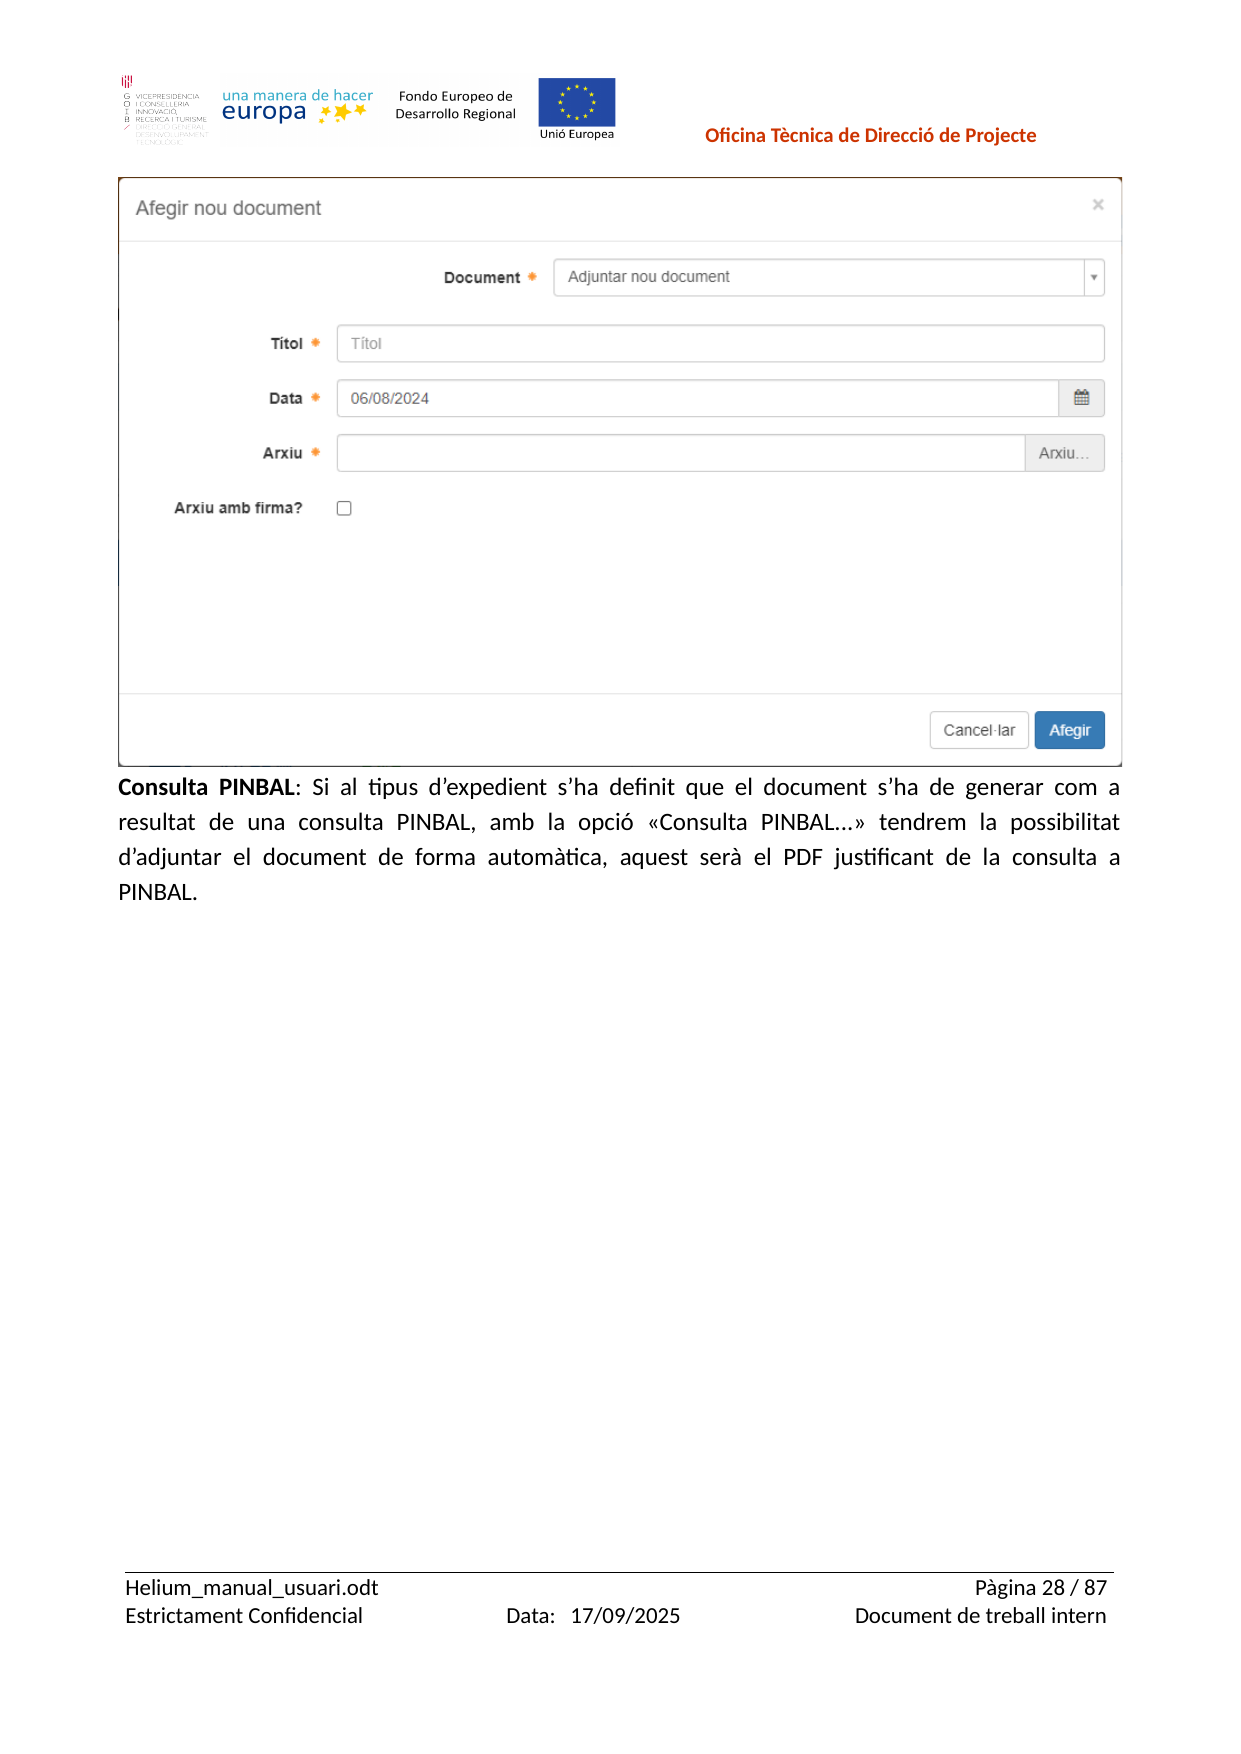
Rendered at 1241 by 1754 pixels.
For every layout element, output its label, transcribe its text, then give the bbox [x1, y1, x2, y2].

picture [118, 177, 1123, 767]
picture [118, 73, 213, 147]
picture [219, 73, 621, 147]
text Consulta PINBAL: Si al tipus d’expedient s’ha definit que el document s’ha de generar com a resultat de una consulta PINBAL, amb la opció «Consulta PINBAL...» tendrem la possibilitat d’adjuntar el document de forma automàtica, aquest serà el PDF justificant de la consulta a PINBAL. [118, 767, 1122, 907]
